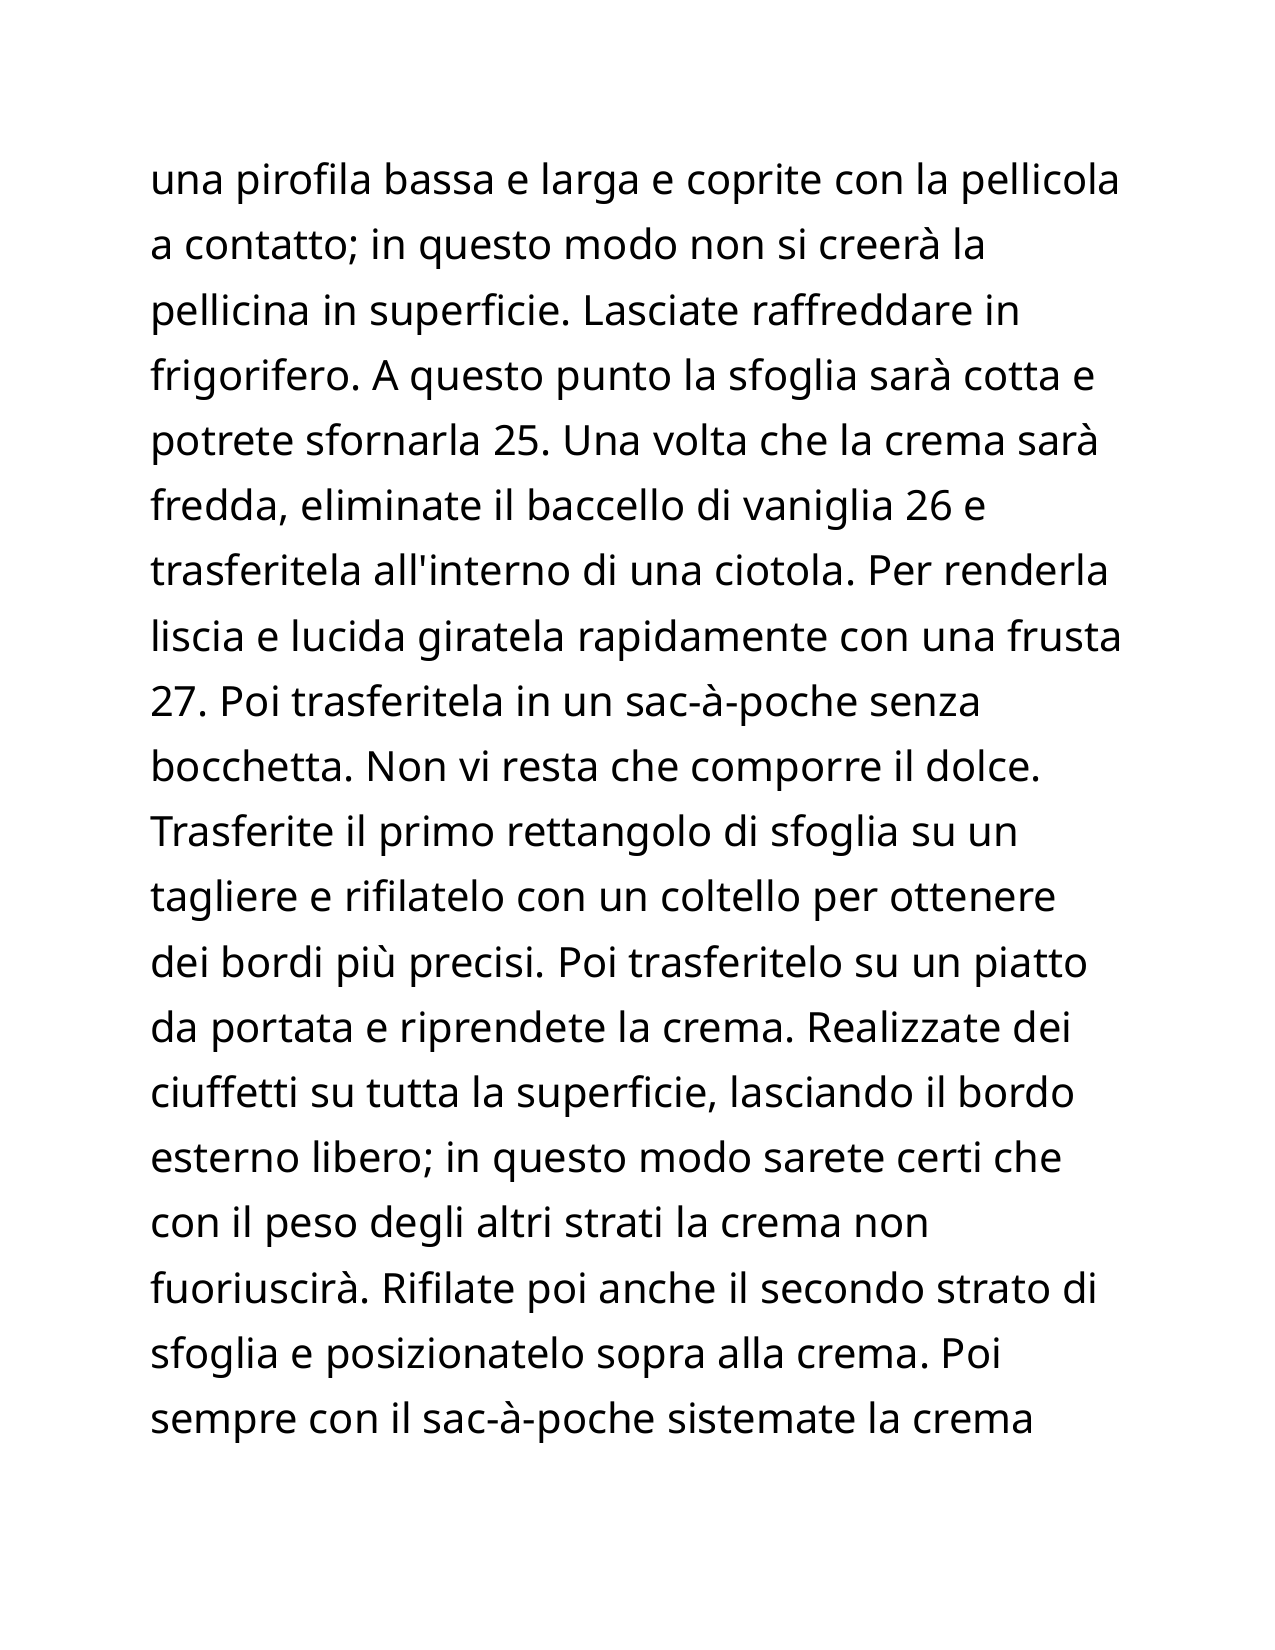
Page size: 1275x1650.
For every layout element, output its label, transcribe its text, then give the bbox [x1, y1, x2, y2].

text una pirofila bassa e larga e coprite con la pellicola a contatto; in questo modo non si creerà la pellicina in superficie. Lasciate raffreddare in frigorifero. A questo punto la sfoglia sarà cotta e potrete sfornarla 25. Una volta che la crema sarà fredda, eliminate il baccello di vaniglia 26 e trasferitela all'interno di una ciotola. Per renderla liscia e lucida giratela rapidamente con una frusta 27. Poi trasferitela in un sac-à-poche senza bocchetta. Non vi resta che comporre il dolce. Trasferite il primo rettangolo di sfoglia su un tagliere e rifilatelo con un coltello per ottenere dei bordi più precisi. Poi trasferitelo su un piatto da portata e riprendete la crema. Realizzate dei ciuffetti su tutta la superficie, lasciando il bordo esterno libero; in questo modo sarete certi che con il peso degli altri strati la crema non fuoriuscirà. Rifilate poi anche il secondo strato di sfoglia e posizionatelo sopra alla crema. Poi sempre con il sac-à-poche sistemate la crema [150, 150, 1125, 1446]
